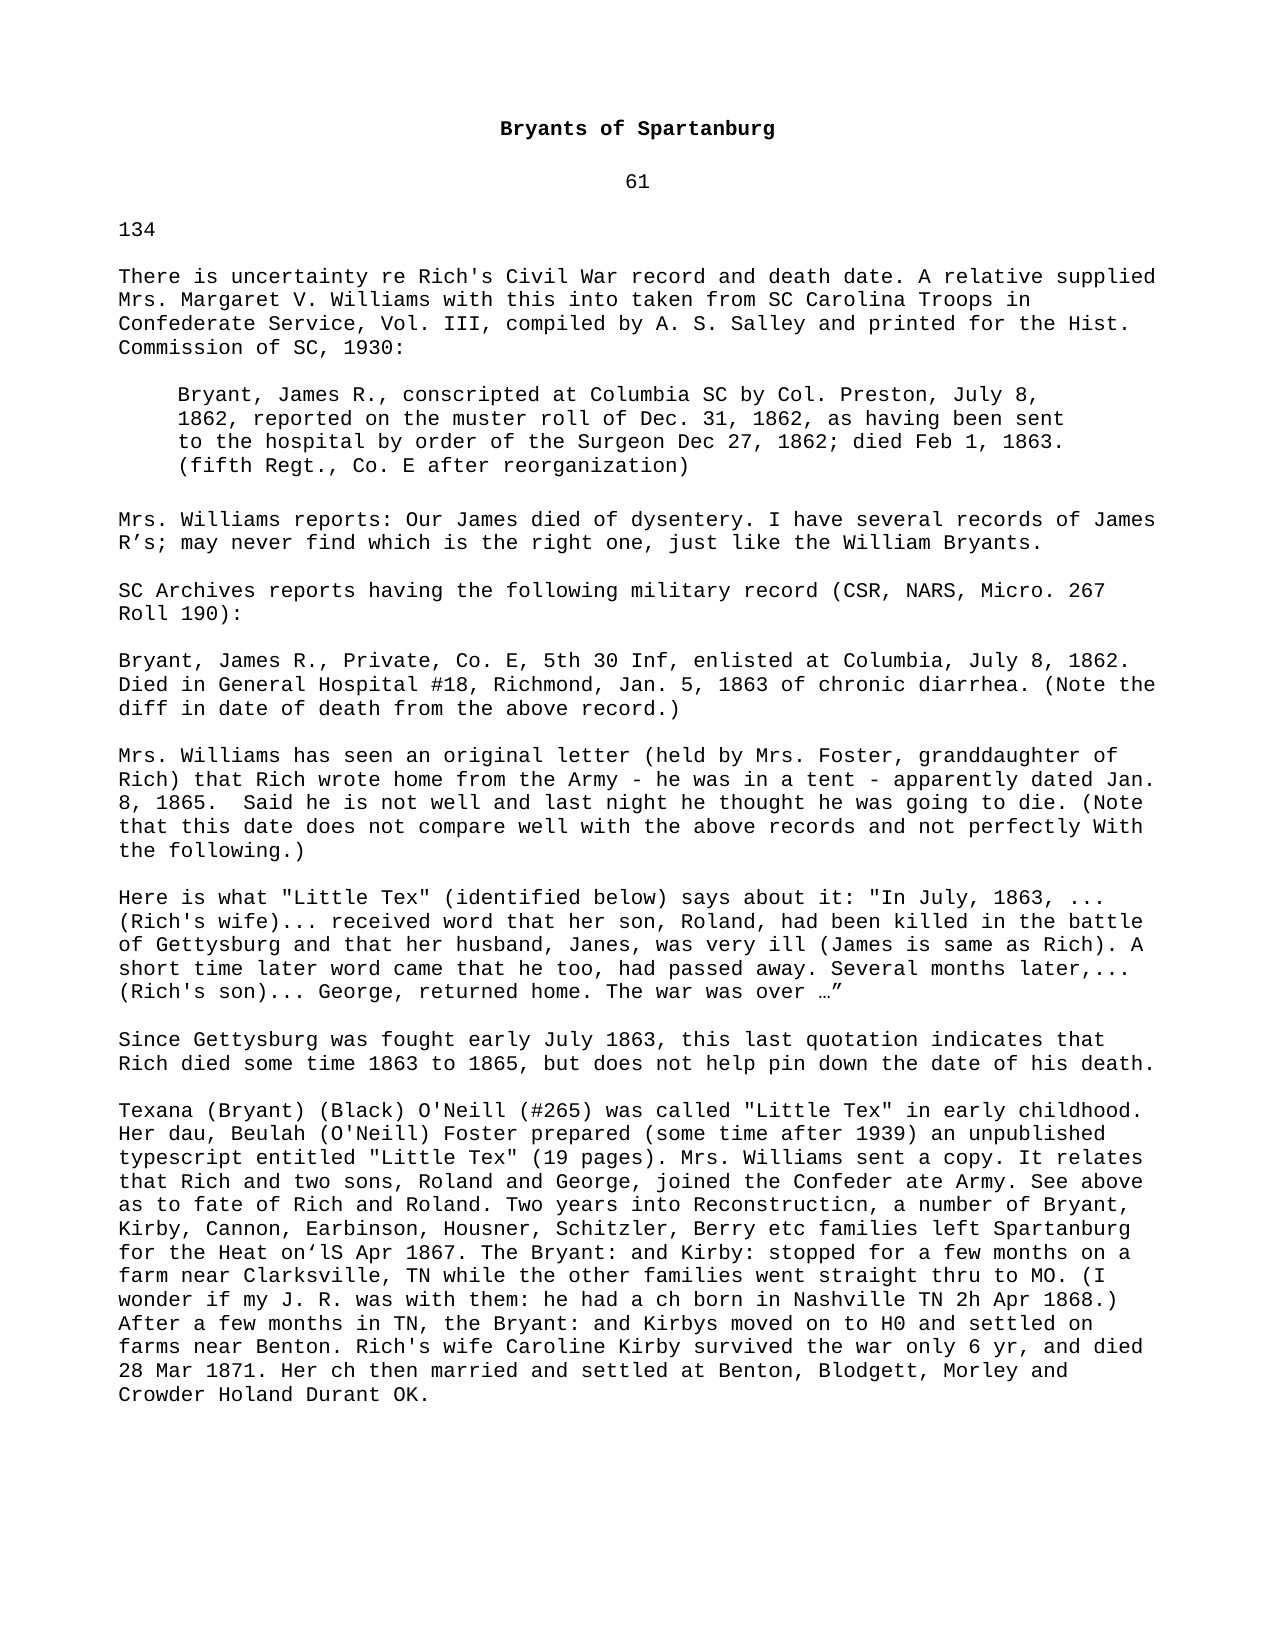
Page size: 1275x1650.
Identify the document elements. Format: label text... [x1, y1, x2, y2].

text SC Archives reports having the following military record (CSR, NARS, Micro. 267 Roll 190): [118, 579, 1157, 627]
text There is uncertainty re Rich's Civil War record and death date. A relative supplied Mrs. Margaret V. Williams with this into taken from SC Carolina Troops in Confederate Service, Vol. III, compiled by A. S. Salley and printed for the Hist. Commission of SC, 1930: [118, 266, 1157, 360]
text Since Gettysburg was fought early July 1863, this last quotation indicates that Rich died some time 1863 to 1865, but does not help pin down the date of his death. [118, 1029, 1157, 1076]
text 61 [118, 171, 1157, 195]
text Here is what "Little Tex" (identified below) says about it: "In July, 1863, ...(Rich's wife)... received word that her son, Roland, had been killed in the battle of Gettysburg and that her husband, Janes, was very ill (James is same as Rich). A short time later word came that he too, had passed away. Several months later,...(Rich's son)... George, returned home. The war was over …” [118, 887, 1157, 1005]
text Mrs. Williams reports: Our James died of dysentery. I have several records of James R’s; may never find which is the right one, just like the William Bryants. [118, 509, 1157, 556]
text Bryant, James R., Private, Co. E, 5th 30 Inf, enlisted at Columbia, July 8, 1862. Died in General Hospital #18, Richmond, Jan. 5, 1863 of chronic diarrhea. (Note the diff in date of death from the above record.) [118, 651, 1157, 721]
text Texana (Bryant) (Black) O'Neill (#265) was called "Little Tex" in early childhood. Her dau, Beulah (O'Neill) Foster prepared (some time after 1939) an unpublished typescript entitled "Little Tex" (19 pages). Mrs. Williams sent a copy. It relates that Rich and two sons, Roland and George, joined the Confeder ate Army. See above as to fate of Rich and Roland. Two years into Reconstructicn, a number of Bryant, Kirby, Cannon, Earbinson, Housner, Schitzler, Berry etc families left Spartanburg for the Heat on‘lS Apr 1867. The Bryant: and Kirby: stopped for a few months on a farm near Clarksville, TN while the other families went straight thru to MO. (I wonder if my J. R. was with them: he had a ch born in Nashville TN 2h Apr 1868.) After a few months in TN, the Bryant: and Kirbys moved on to H0 and settled on farms near Benton. Rich's wife Caroline Kirby survived the war only 6 yr, and died 28 Mar 1871. Her ch then married and settled at Benton, Blodgett, Morley and Crowder Holand Durant OK. [118, 1100, 1157, 1407]
text 134 [118, 218, 1157, 242]
text Bryant, James R., conscripted at Columbia SC by Col. Preston, July 8, 1862, reported on the muster roll of Dec. 31, 1862, as having been sent to the hospital by order of the Surgeon Dec 27, 1862; died Feb 1, 1863. (fifth Regt., Co. E after reorganization) [177, 384, 1098, 479]
text Mrs. Williams has seen an original letter (held by Mrs. Foster, granddaughter of Rich) that Rich wrote home from the Army - he was in a tent - apparently dated Jan. 8, 1865. Said he is not well and last night he thought he was going to die. (Note that this date does not compare well with the above records and not perfectly With the following.) [118, 745, 1157, 863]
